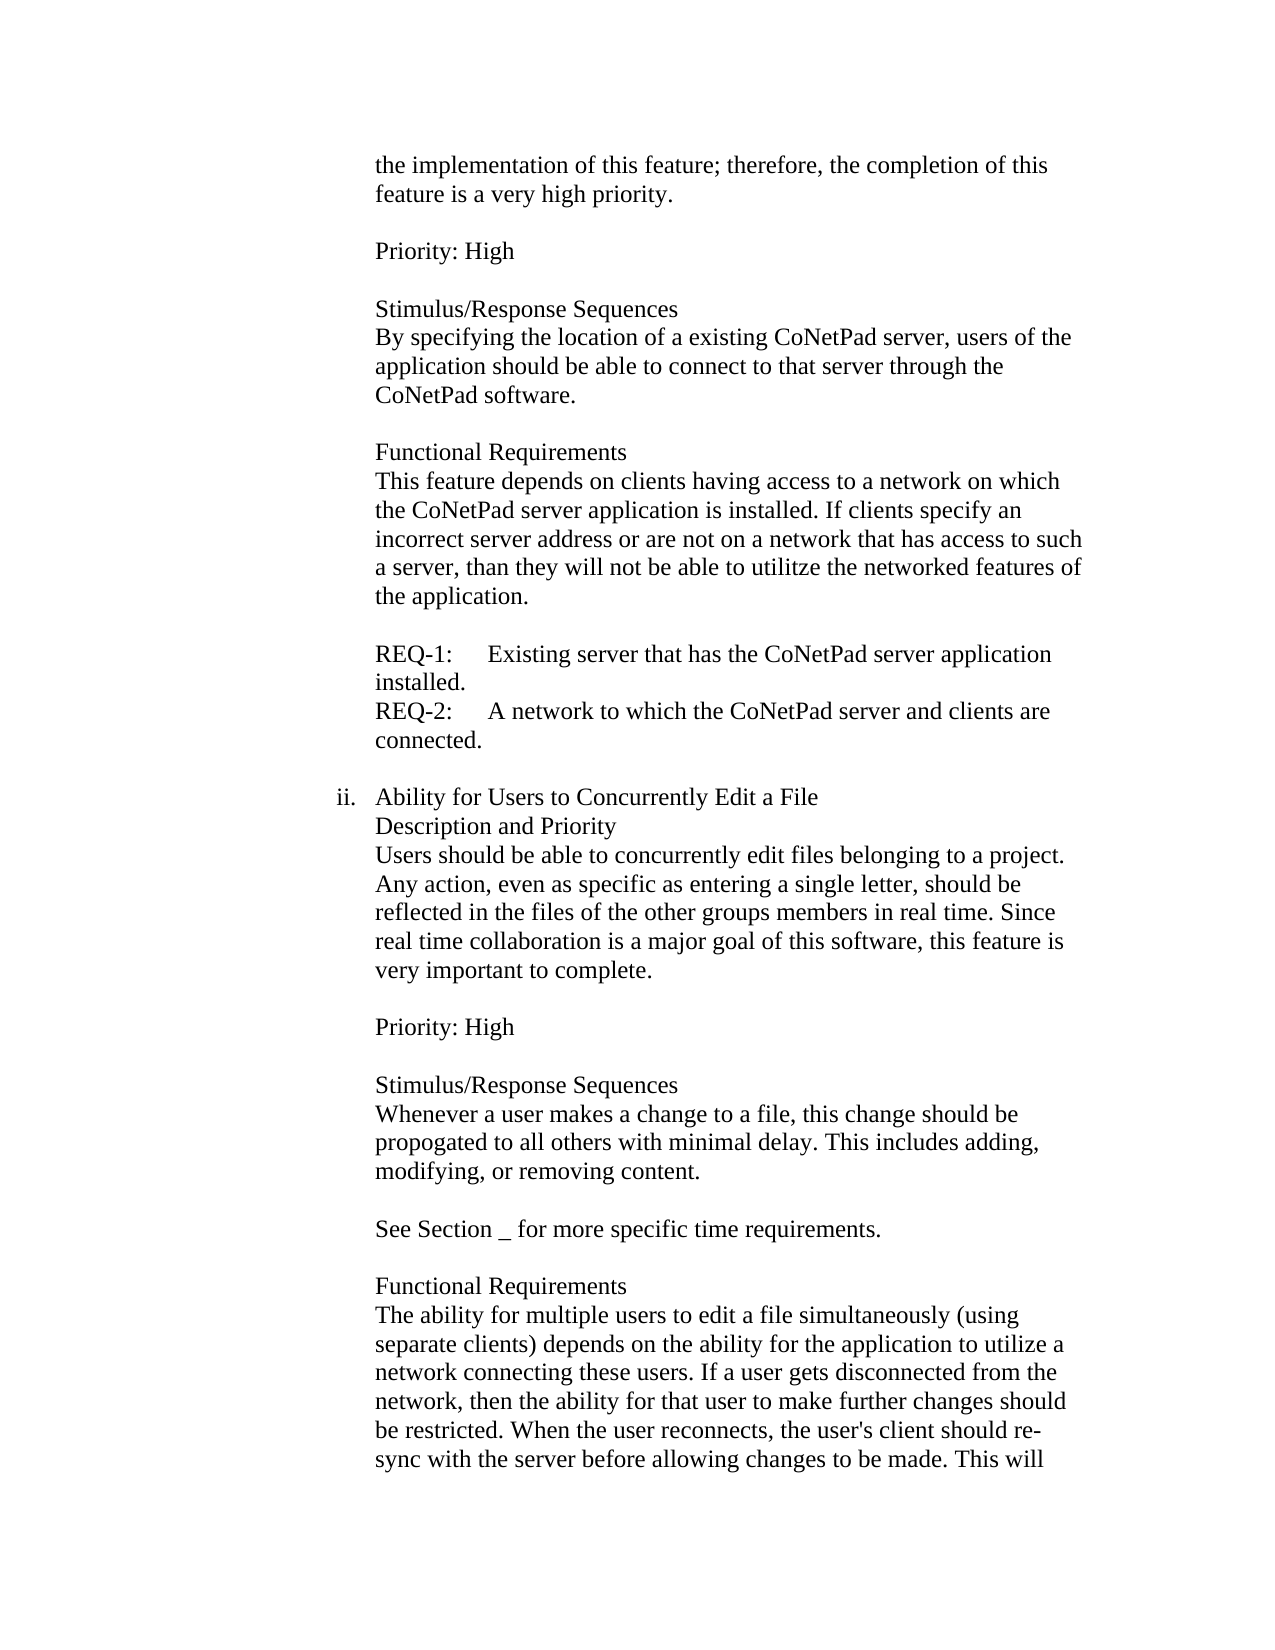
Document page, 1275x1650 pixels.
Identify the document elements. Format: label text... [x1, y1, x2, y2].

list Description and Priority [356, 811, 1087, 840]
list Priority: High [356, 1012, 1087, 1041]
list See Section _ for more specific time requirements. [356, 1214, 1087, 1242]
list Stimulus/Response Sequences [356, 1070, 1087, 1099]
list REQ-1: Existing server that has the CoNetPad server application installed. [356, 639, 1087, 696]
list Priority: High [356, 236, 1087, 265]
list Users should be able to concurrently edit files belonging to a project. Any action, even as specific as entering a single letter, should be reflected in the files of the other groups members in real time. Since real time collaboration is a major goal of this software, this feature is very important to complete. [356, 840, 1087, 984]
list Functional Requirements [356, 437, 1087, 466]
list Stimulus/Response Sequences [356, 294, 1087, 322]
list Ability for Users to Concurrently Edit a File [356, 782, 1087, 811]
list Functional Requirements [356, 1271, 1087, 1300]
list This feature depends on clients having access to a network on which the CoNetPad server application is installed. If clients specify an incorrect server address or are not on a network that has access to such a server, than they will not be able to utilitze the networked features of the application. [356, 466, 1087, 610]
list REQ-2: A network to which the CoNetPad server and clients are connected. [356, 696, 1087, 754]
list The ability for multiple users to edit a file simultaneously (using separate clients) depends on the ability for the application to utilize a network connecting these users. If a user gets disconnected from the network, then the ability for that user to make further changes should be restricted. When the user reconnects, the user's client should re-sync with the server before allowing changes to be made. This will [356, 1300, 1087, 1472]
list Whenever a user makes a change to a file, this change should be propogated to all others with minimal delay. This includes adding, modifying, or removing content. [356, 1099, 1087, 1185]
list By specifying the location of a existing CoNetPad server, users of the application should be able to connect to that server through the CoNetPad software. [356, 322, 1087, 409]
list the implementation of this feature; therefore, the completion of this feature is a very high priority. [356, 150, 1087, 207]
